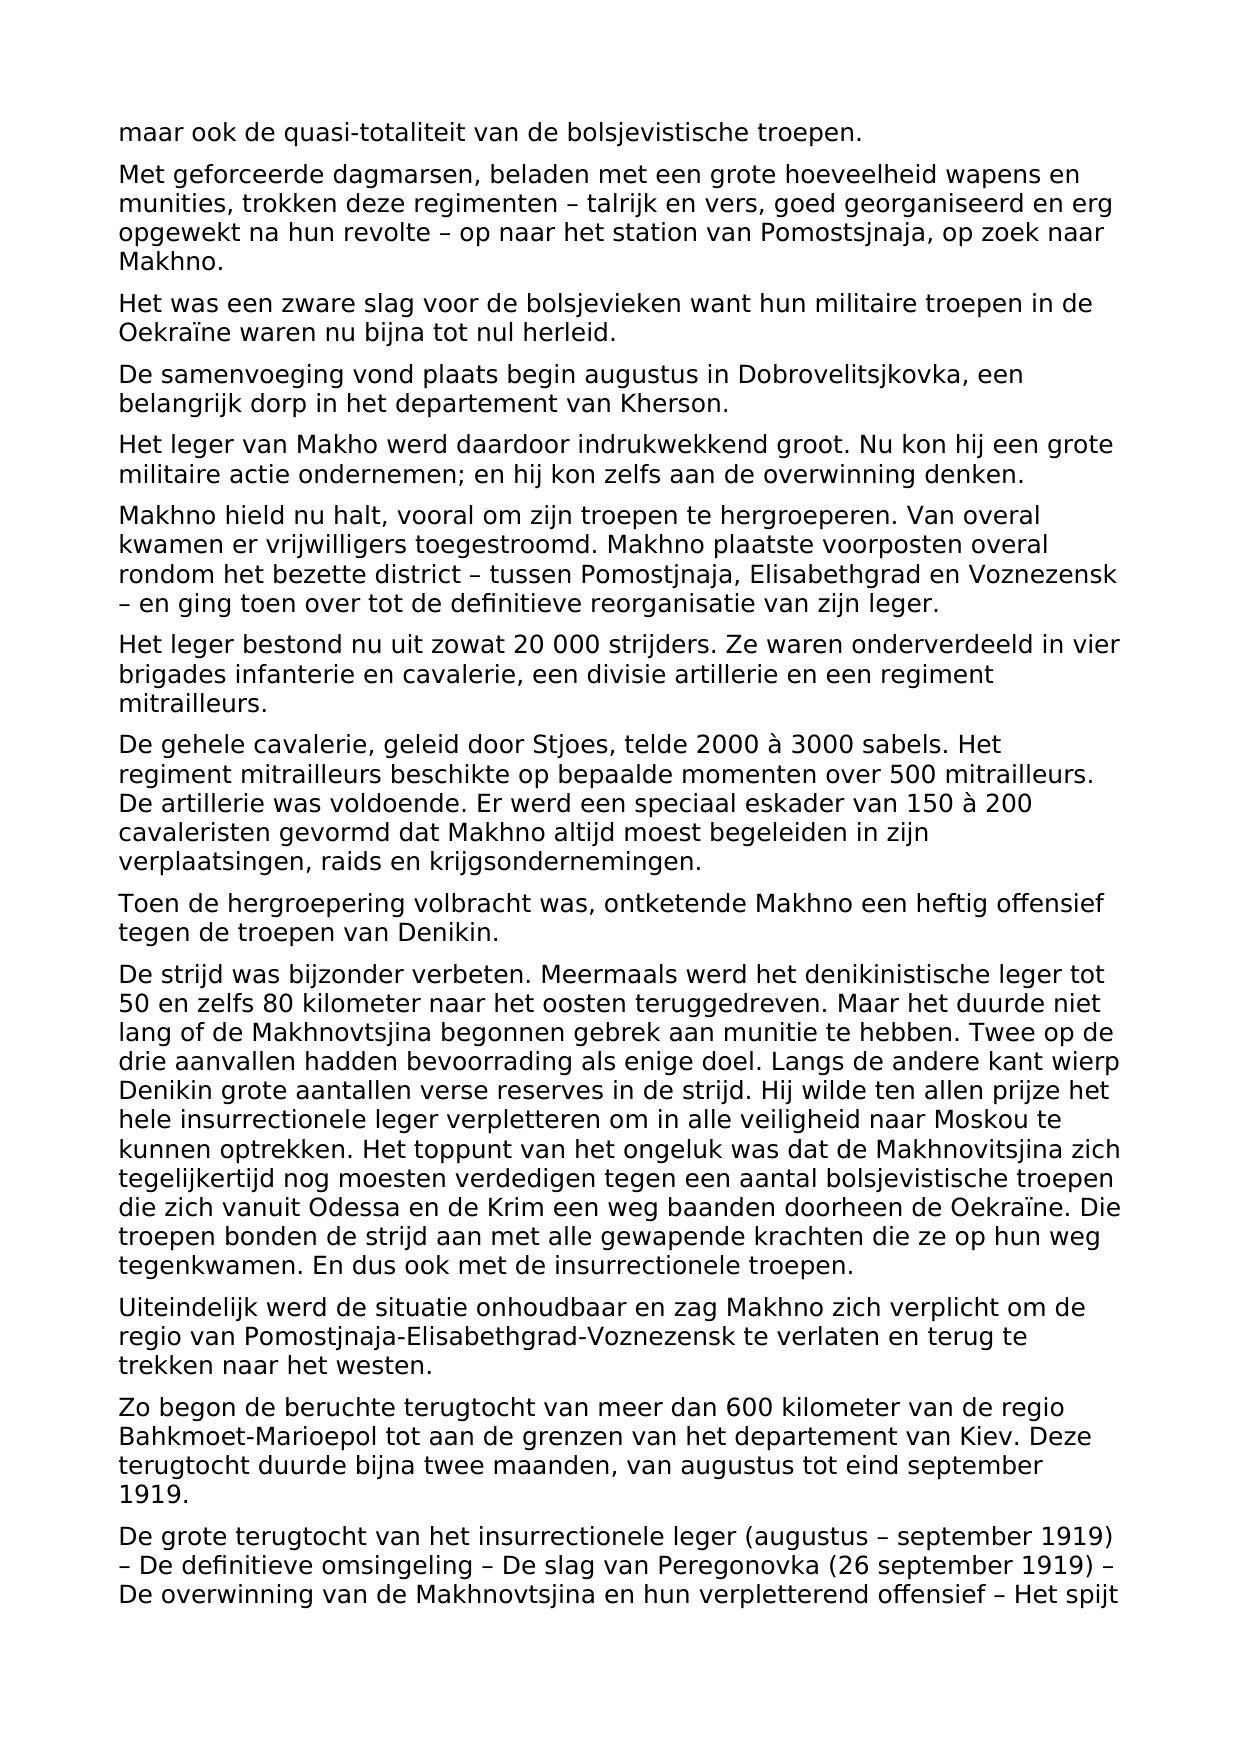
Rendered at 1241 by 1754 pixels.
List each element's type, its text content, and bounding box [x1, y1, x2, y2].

text De samenvoeging vond plaats begin augustus in Dobrovelitsjkovka, een belangrijk dorp in het departement van Kherson. [118, 360, 1122, 418]
text De strijd was bijzonder verbeten. Meermaals werd het denikinistische leger tot 50 en zelfs 80 kilometer naar het oosten teruggedreven. Maar het duurde niet lang of de Makhnovtsjina begonnen gebrek aan munitie te hebben. Twee op de drie aanvallen hadden bevoorrading als enige doel. Langs de andere kant wierp Denikin grote aantallen verse reserves in de strijd. Hij wilde ten allen prijze het hele insurrectionele leger verpletteren om in alle veiligheid naar Moskou te kunnen optrekken. Het toppunt van het ongeluk was dat de Makhnovitsjina zich tegelijkertijd nog moesten verdedigen tegen een aantal bolsjevistische troepen die zich vanuit Odessa en de Krim een weg baanden doorheen de Oekraïne. Die troepen bonden de strijd aan met alle gewapende krachten die ze op hun weg tegenkwamen. En dus ook met de insurrectionele troepen. [118, 960, 1122, 1281]
text Uiteindelijk werd de situatie onhoudbaar en zag Makhno zich verplicht om de regio van Pomostjnaja-Elisabethgrad-Voznezensk te verlaten en terug te trekken naar het westen. [118, 1293, 1122, 1381]
text De grote terugtocht van het insurrectionele leger (augustus – september 1919) – De definitieve omsingeling – De slag van Peregonovka (26 september 1919) – De overwinning van de Makhnovtsjina en hun verpletterend offensief – Het spijt [118, 1522, 1122, 1610]
text Met geforceerde dagmarsen, beladen met een grote hoeveelheid wapens en munities, trokken deze regimenten – talrijk en vers, goed georganiseerd en erg opgewekt na hun revolte – op naar het station van Pomostsjnaja, op zoek naar Makhno. [118, 160, 1122, 276]
text Toen de hergroepering volbracht was, ontketende Makhno een heftig offensief tegen de troepen van Denikin. [118, 889, 1122, 947]
text maar ook de quasi-totaliteit van de bolsjevistische troepen. [118, 118, 1122, 147]
text Het leger bestond nu uit zowat 20 000 strijders. Ze waren onderverdeeld in vier brigades infanterie en cavalerie, een divisie artillerie en een regiment mitrailleurs. [118, 631, 1122, 718]
text Zo begon de beruchte terugtocht van meer dan 600 kilometer van de regio Bahkmoet-Marioepol tot aan de grenzen van het departement van Kiev. Deze terugtocht duurde bijna twee maanden, van augustus tot eind september 1919. [118, 1393, 1122, 1510]
text Makhno hield nu halt, vooral om zijn troepen te hergroeperen. Van overal kwamen er vrijwilligers toegestroomd. Makhno plaatste voorposten overal rondom het bezette district – tussen Pomostjnaja, Elisabethgrad en Voznezensk – en ging toen over tot de definitieve reorganisatie van zijn leger. [118, 501, 1122, 618]
text Het was een zware slag voor de bolsjevieken want hun militaire troepen in de Oekraïne waren nu bijna tot nul herleid. [118, 289, 1122, 347]
text Het leger van Makho werd daardoor indrukwekkend groot. Nu kon hij een grote militaire actie ondernemen; en hij kon zelfs aan de overwinning denken. [118, 431, 1122, 489]
text De gehele cavalerie, geleid door Stjoes, telde 2000 à 3000 sabels. Het regiment mitrailleurs beschikte op bepaalde momenten over 500 mitrailleurs. De artillerie was voldoende. Er werd een speciaal eskader van 150 à 200 cavaleristen gevormd dat Makhno altijd moest begeleiden in zijn verplaatsingen, raids en krijgsondernemingen. [118, 731, 1122, 876]
